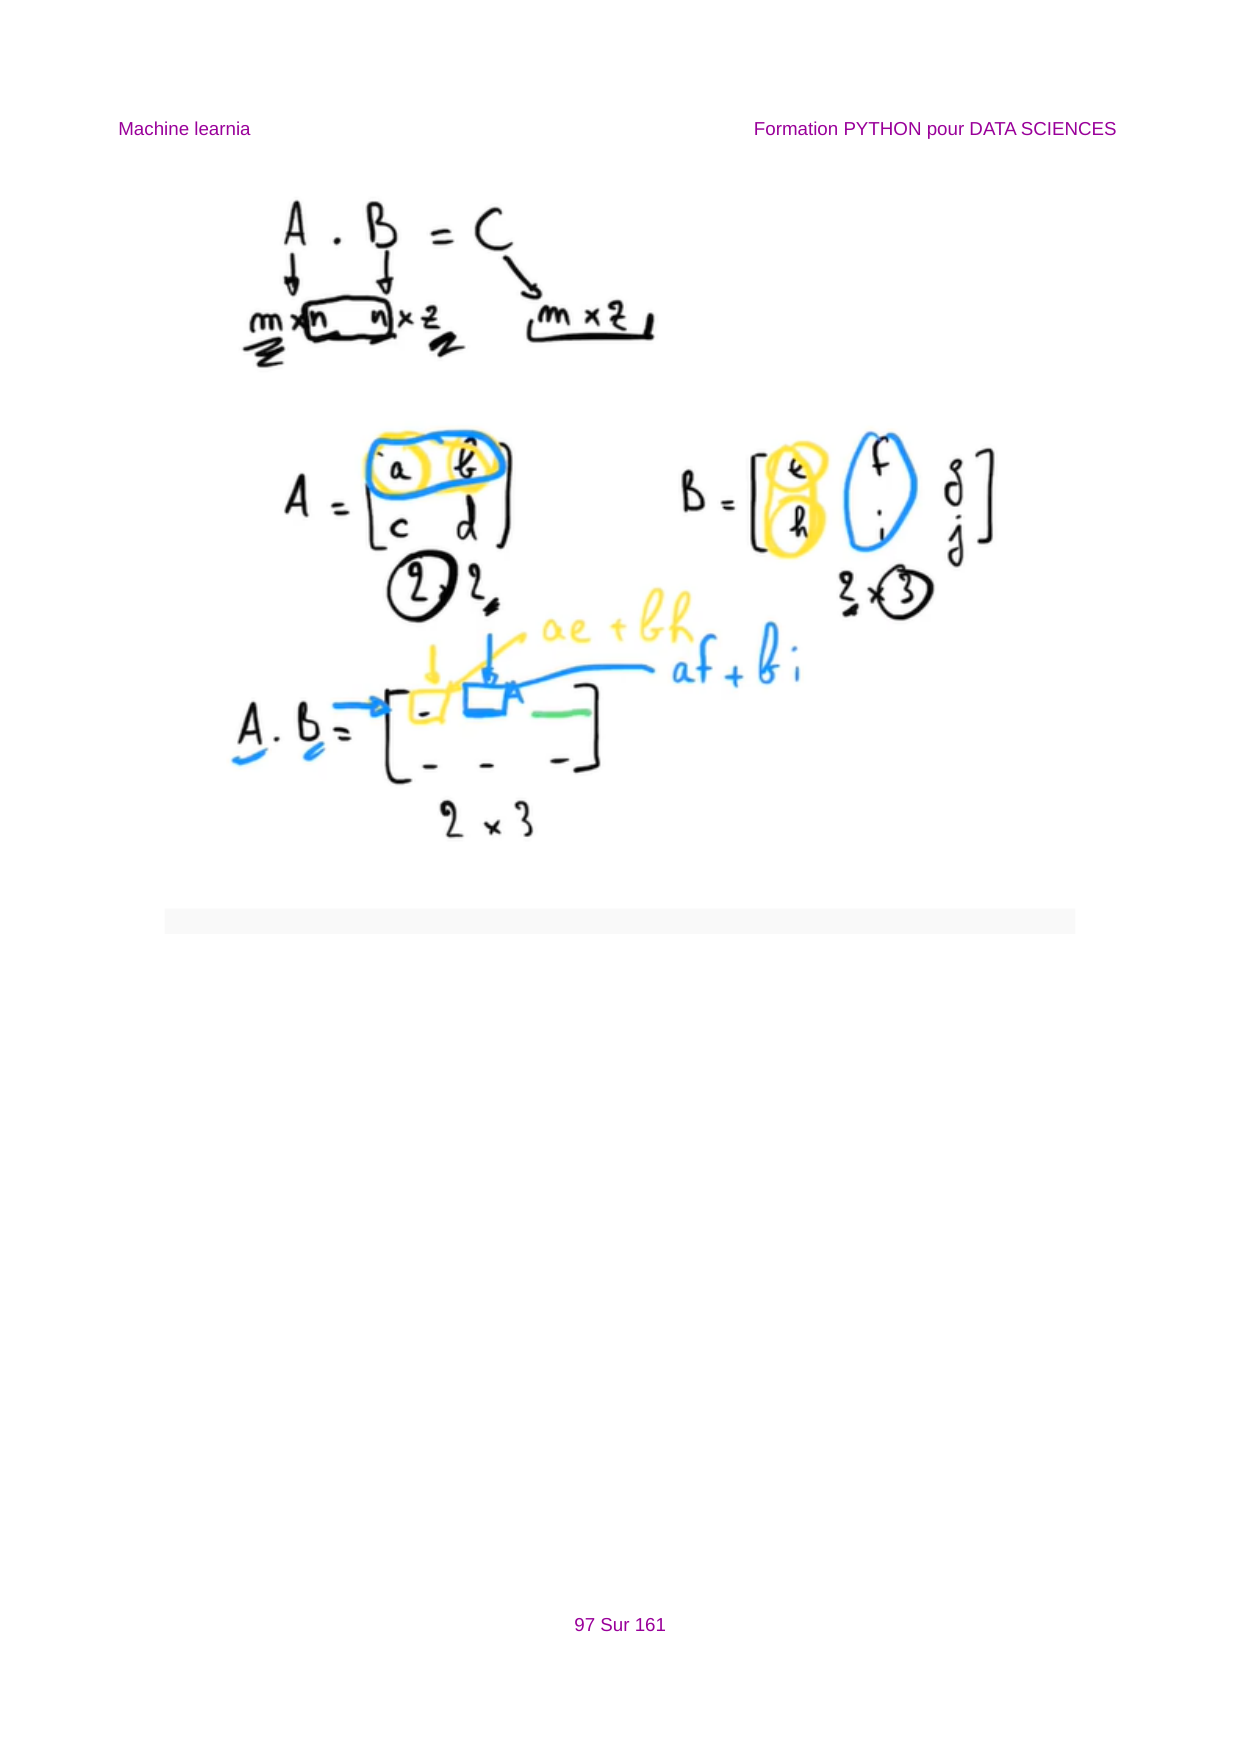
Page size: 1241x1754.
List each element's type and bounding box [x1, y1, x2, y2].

picture [164, 169, 1076, 934]
